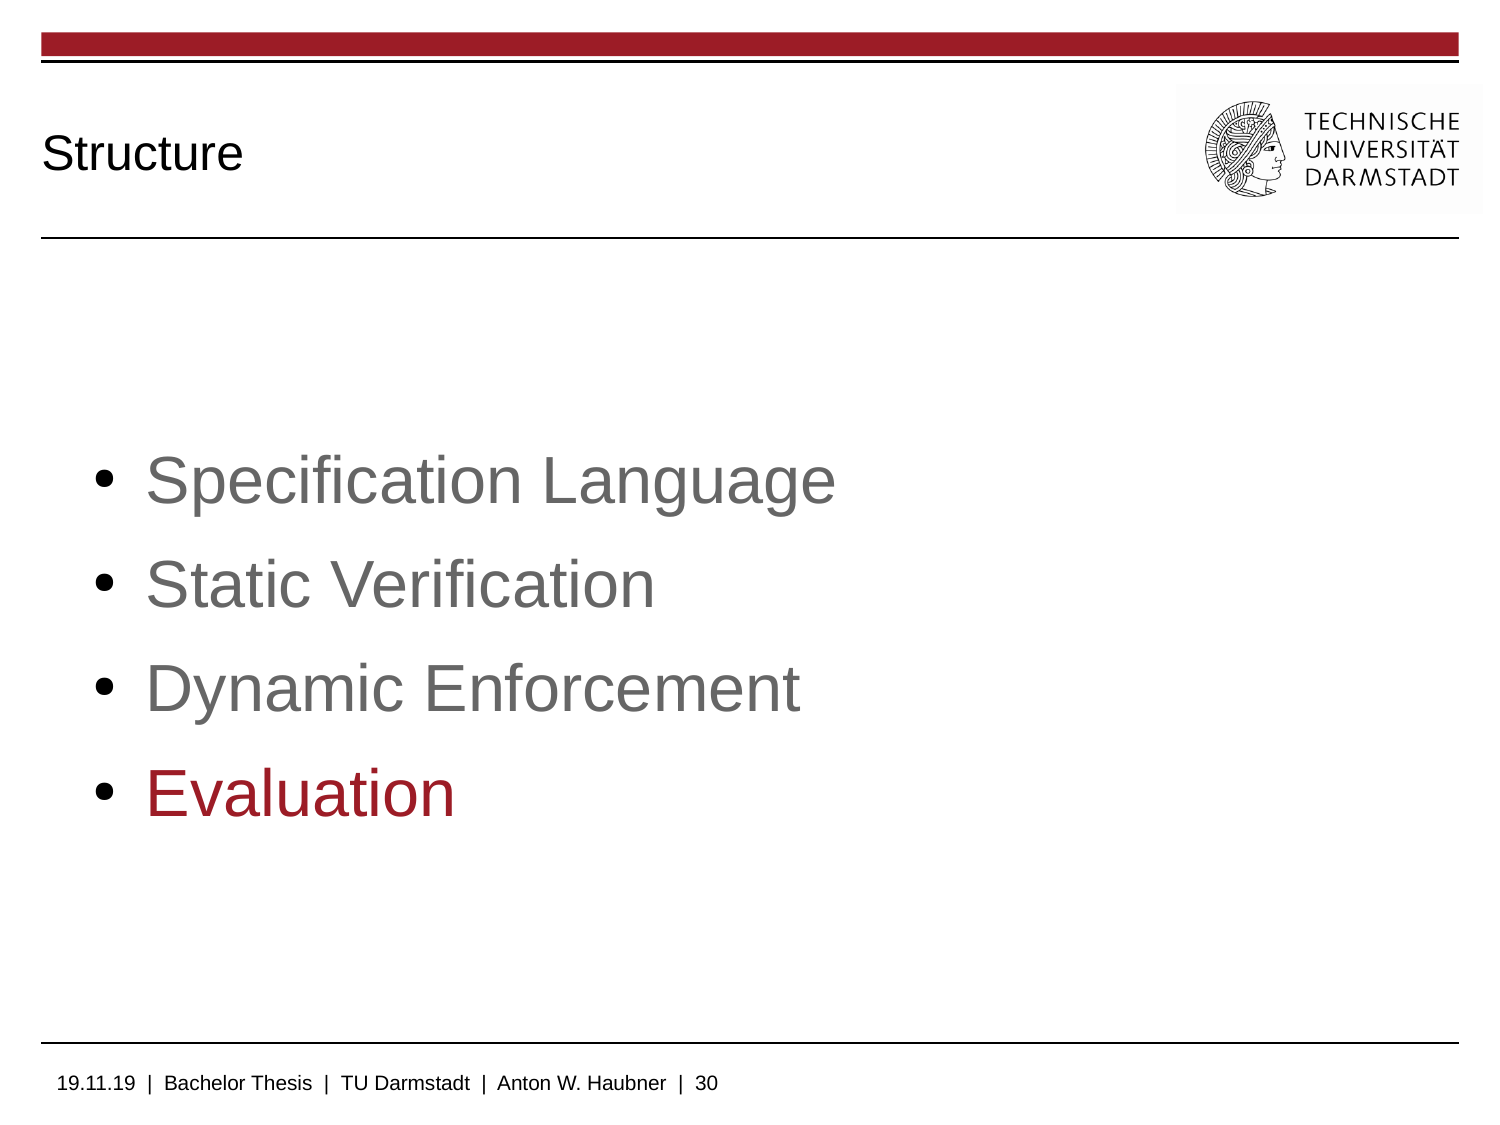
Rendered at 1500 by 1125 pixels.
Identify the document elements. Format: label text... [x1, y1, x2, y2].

list Specification Language Static Verification Dynamic Enforcement Evaluation [75, 310, 1426, 963]
title Structure [41, 78, 1131, 229]
